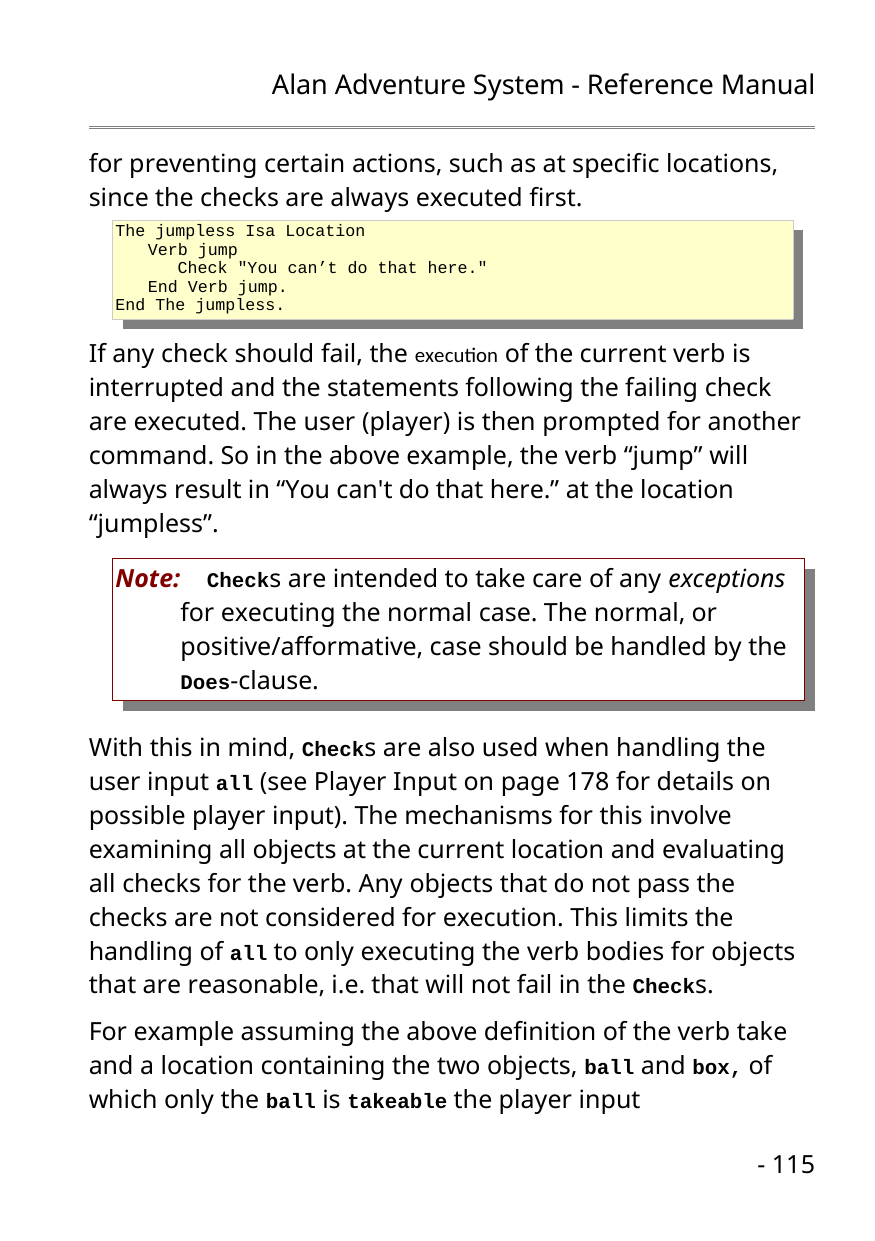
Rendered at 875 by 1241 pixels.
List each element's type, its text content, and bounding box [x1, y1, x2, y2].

text If any check should fail, the execution of the current verb is interrupted and the statements following the failing check are executed. The user (player) is then prompted for another command. So in the above example, the verb “jump” will always result in “You can't do that here.” at the location “jumpless”. [88, 336, 815, 539]
text For example assuming the above definition of the verb take and a location containing the two objects, ball and box, of which only the ball is takea­ble the player input [88, 1014, 815, 1116]
list Checks are intended to take care of any exceptions for executing the normal case. The normal, or positive/afformative, case should be handled by the Does-clause. [113, 559, 804, 700]
text The jumpless Isa Location Verb jump Check "You can’t do that here." End Verb jump. End The jumpless. [113, 221, 793, 319]
text With this in mind, Checks are also used when handling the user input all (see Player Input on page 138 for details on possible player input). The mechanisms for this involve examining all objects at the current location and evaluating all checks for the verb. Any objects that do not pass the checks are not consid­ered for execution. This limits the handling of all to only executing the verb bodies for objects that are reasonable, i.e. that will not fail in the Checks. [88, 730, 815, 1001]
text for preventing certain actions, such as at specif­ic locations, since the checks are always executed first. [88, 146, 815, 213]
